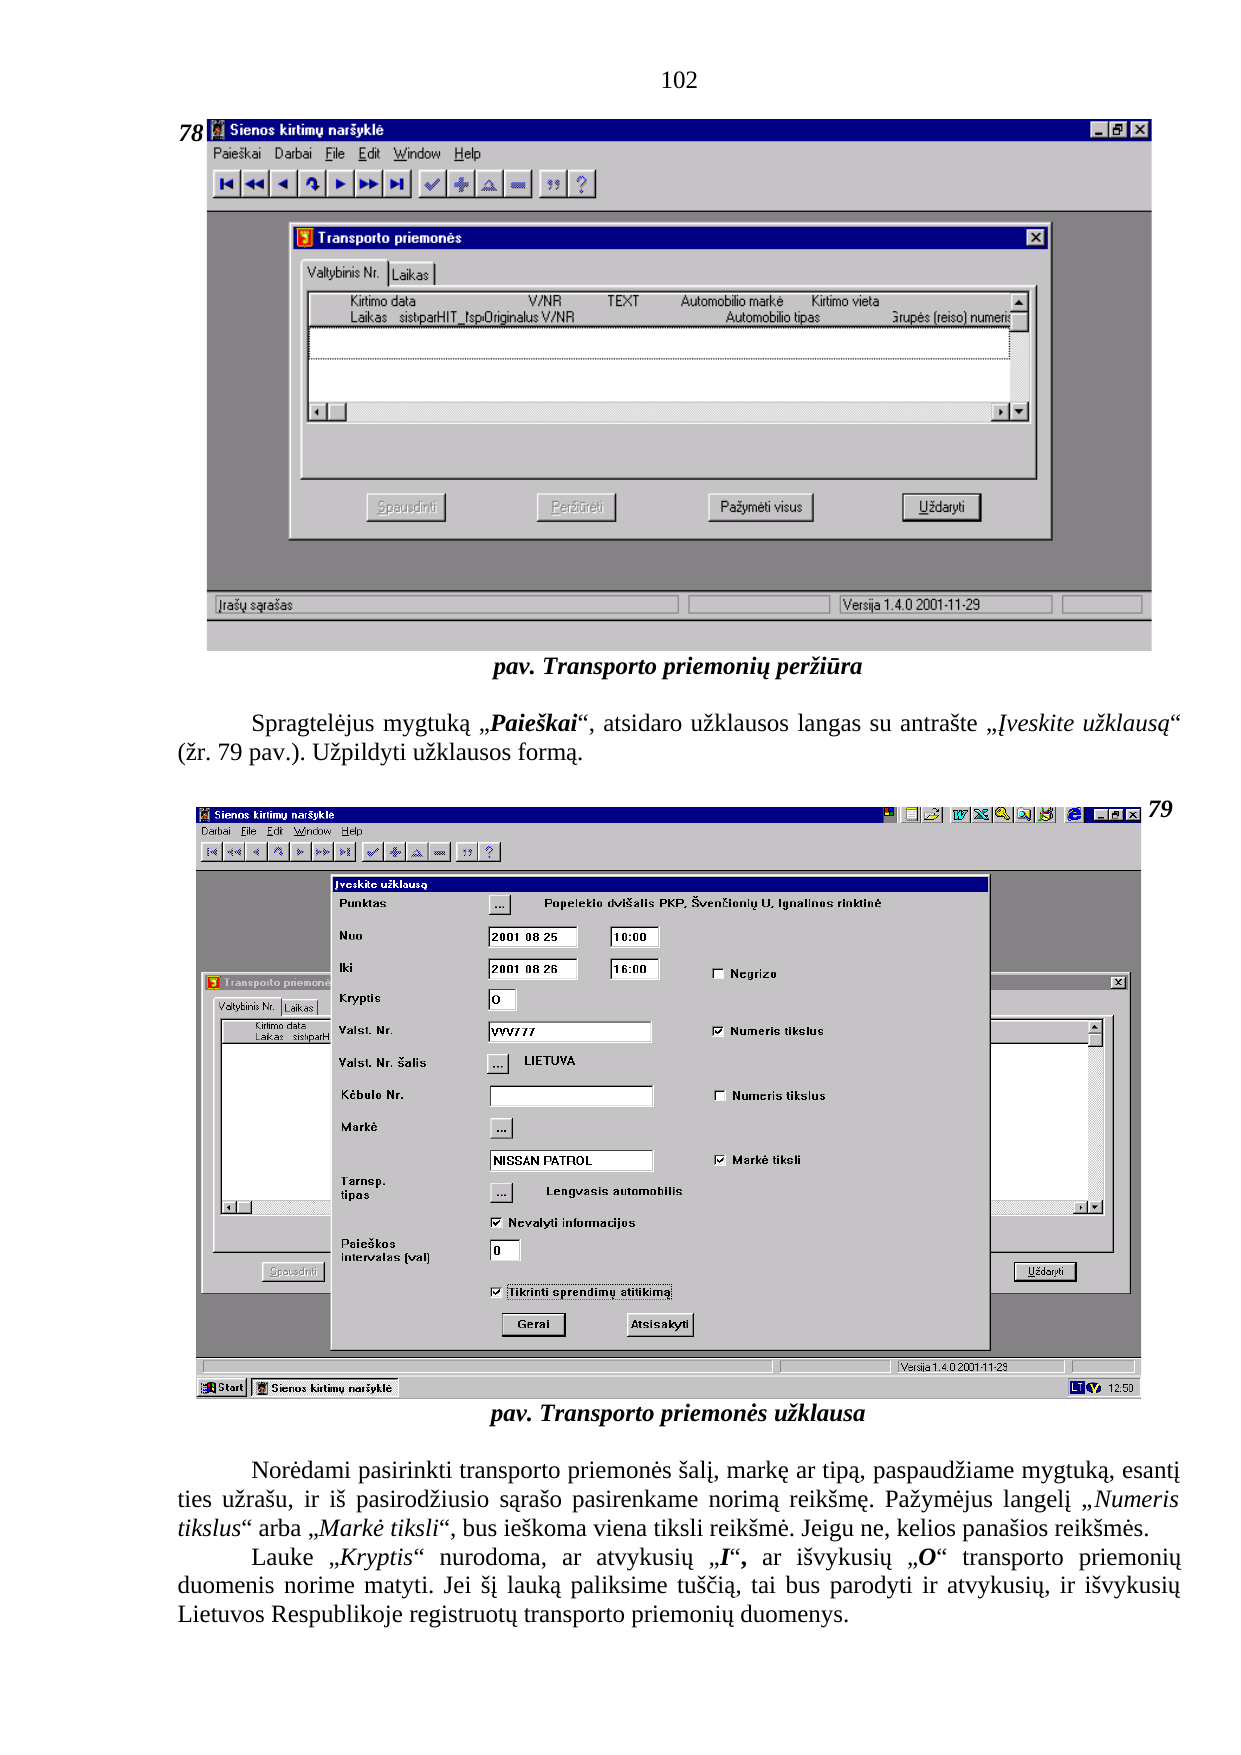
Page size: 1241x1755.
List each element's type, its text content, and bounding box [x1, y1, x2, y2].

text 79 pav. Transporto priemonės užklausa [177, 794, 1181, 1427]
text Spragtelėjus mygtuką „Paieškai“, atsidaro užklausos langas su antrašte „Įveskite užklausą“ (žr. 79 pav.). Užpildyti užklausos formą. [177, 708, 1181, 766]
text Lauke „Kryptis“ nurodoma, ar atvykusių „I“, ar išvykusių „O“ transporto priemonių duomenis norime matyti. Jei šį lauką paliksime tuščią, tai bus parodyti ir atvykusių, ir išvykusių Lietuvos Respublikoje registruotų transporto priemonių duomenys. [177, 1542, 1181, 1628]
text 78 pav. Transporto priemonių peržiūra [177, 118, 1181, 679]
text Norėdami pasirinkti transporto priemonės šalį, markę ar tipą, paspaudžiame mygtuką, esantį ties užrašu, ir iš pasirodžiusio sąrašo pasirenkame norimą reikšmę. Pažymėjus langelį „Numeris tikslus“ arba „Markė tiksli“, bus ieškoma viena tiksli reikšmė. Jeigu ne, kelios panašios reikšmės. [177, 1456, 1181, 1542]
